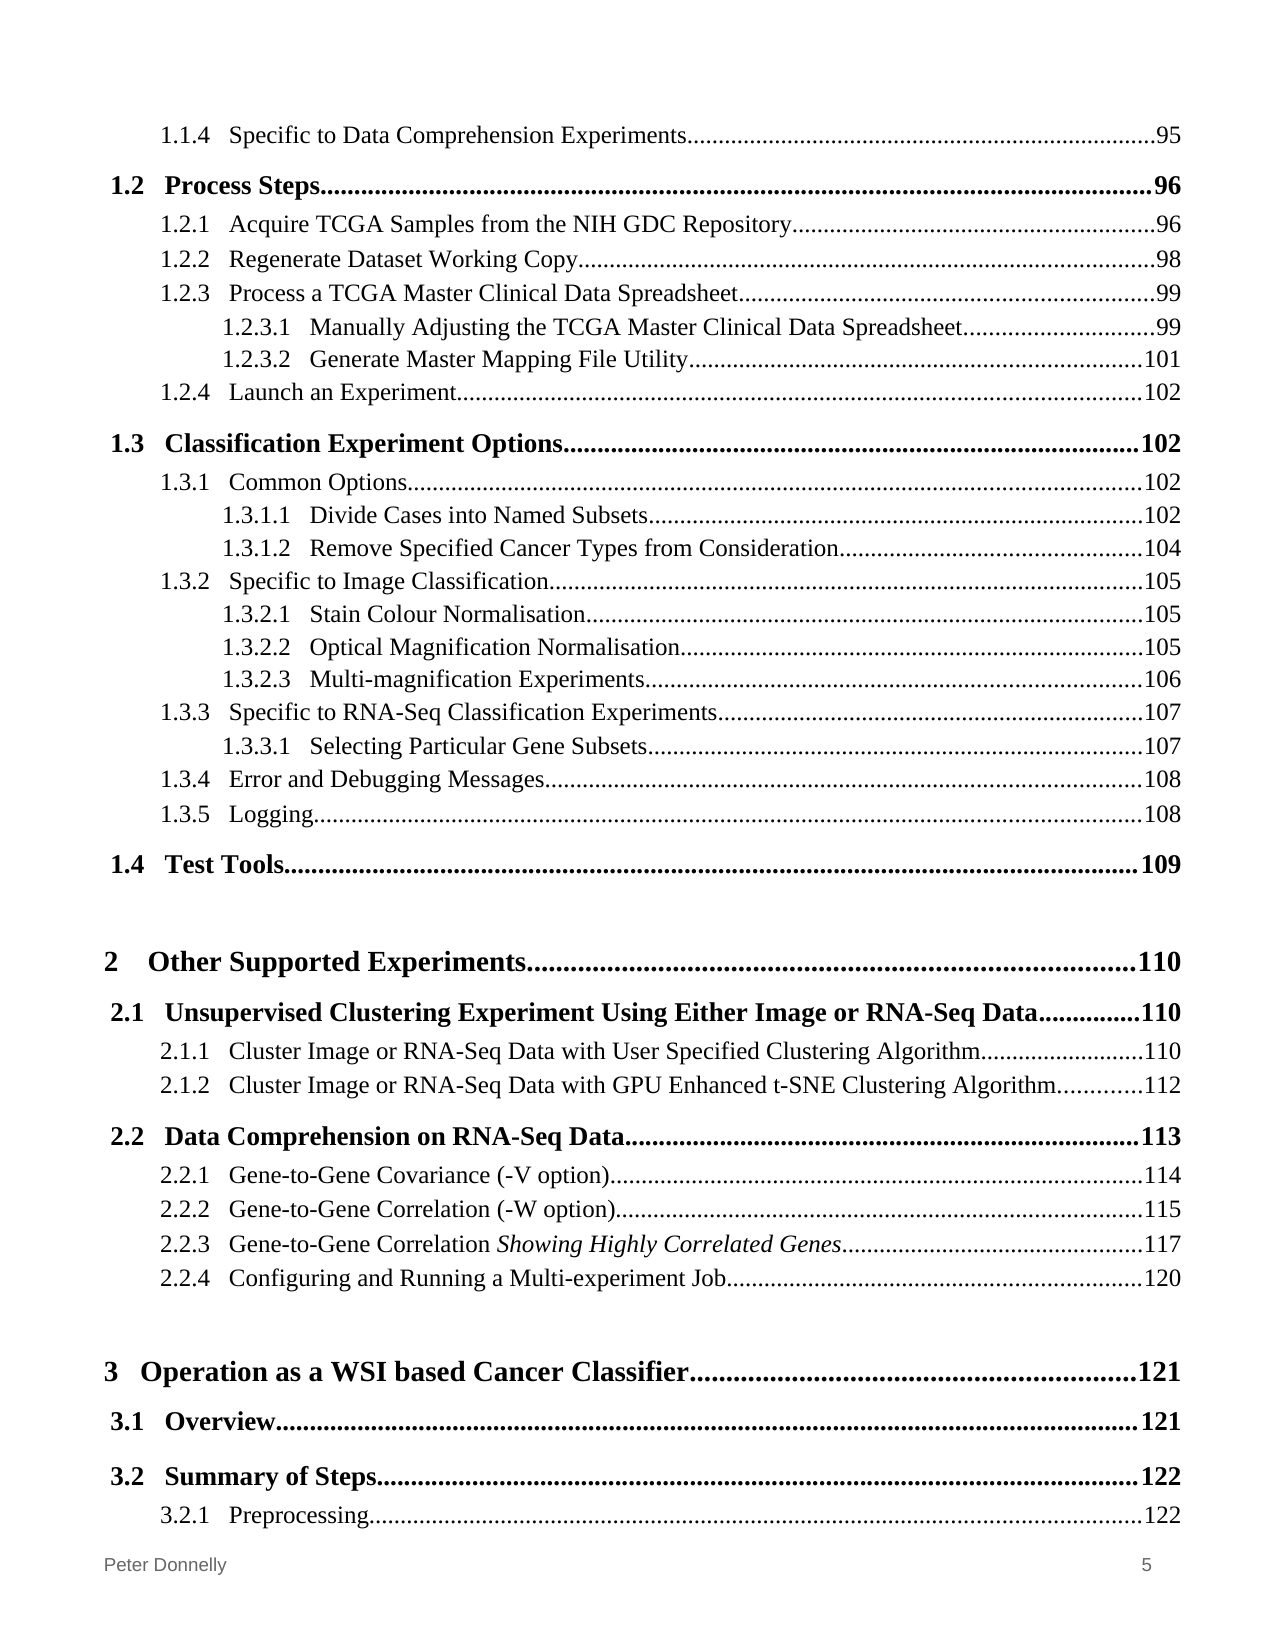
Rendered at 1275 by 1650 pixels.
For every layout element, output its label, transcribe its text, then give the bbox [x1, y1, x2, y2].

text 2.1 Unsupervised Clustering Experiment Using Either Image or RNA-Seq Data 110 [103, 996, 1181, 1027]
text 1.3.3 Specific to RNA-Seq Classification Experiments 107 [154, 697, 1181, 726]
text 1.2.3.1 Manually Adjusting the TCGA Master Clinical Data Spreadsheet 99 [216, 312, 1181, 341]
text 1.3.2 Specific to Image Classification 105 [154, 566, 1181, 595]
text 2.2 Data Comprehension on RNA-Seq Data 113 [103, 1120, 1181, 1151]
text 1.2 Process Steps 96 [103, 169, 1181, 200]
text 3.1 Overview 121 [103, 1405, 1181, 1437]
text 1.3.1.1 Divide Cases into Named Subsets 102 [216, 500, 1181, 529]
text 2.1.1 Cluster Image or RNA-Seq Data with User Specified Clustering Algorithm 110 [154, 1036, 1181, 1064]
text 2.1.2 Cluster Image or RNA-Seq Data with GPU Enhanced t-SNE Clustering Algorithm 112 [154, 1070, 1181, 1099]
text 1.3.2.2 Optical Magnification Normalisation 105 [216, 632, 1181, 661]
text 1.2.3.2 Generate Master Mapping File Utility 101 [216, 344, 1181, 373]
text 1.3.1 Common Options 102 [154, 467, 1181, 496]
text 1.2.3 Process a TCGA Master Clinical Data Spreadsheet 99 [154, 278, 1181, 307]
text 2.2.3 Gene-to-Gene Correlation Showing Highly Correlated Genes 117 [154, 1229, 1181, 1258]
text 1.3.1.2 Remove Specified Cancer Types from Consideration 104 [216, 533, 1181, 561]
text 1.1.4 Specific to Data Comprehension Experiments 95 [154, 120, 1181, 148]
text 1.2.2 Regenerate Dataset Working Copy 98 [154, 244, 1181, 272]
text 3 Operation as a WSI based Cancer Classifier 121 [103, 1354, 1181, 1388]
text 1.3.4 Error and Debugging Messages 108 [154, 764, 1181, 793]
text 1.3 Classification Experiment Options 102 [103, 427, 1181, 458]
text 3.2.1 Preprocessing 122 [154, 1500, 1181, 1529]
text 2 Other Supported Experiments 110 [103, 944, 1181, 978]
text 1.2.4 Launch an Experiment 102 [154, 377, 1181, 406]
text 2.2.2 Gene-to-Gene Correlation (-W option) 115 [154, 1194, 1181, 1223]
text 1.3.2.3 Multi-magnification Experiments 106 [216, 664, 1181, 693]
text 2.2.1 Gene-to-Gene Covariance (-V option) 114 [154, 1160, 1181, 1188]
text 1.4 Test Tools 109 [103, 848, 1181, 879]
text 3.2 Summary of Steps 122 [103, 1460, 1181, 1491]
text 1.3.5 Logging 108 [154, 799, 1181, 828]
text 1.2.1 Acquire TCGA Samples from the NIH GDC Repository 96 [154, 209, 1181, 238]
text 1.3.3.1 Selecting Particular Gene Subsets 107 [216, 731, 1181, 760]
text 2.2.4 Configuring and Running a Multi-experiment Job 120 [154, 1263, 1181, 1292]
text 1.3.2.1 Stain Colour Normalisation 105 [216, 599, 1181, 628]
